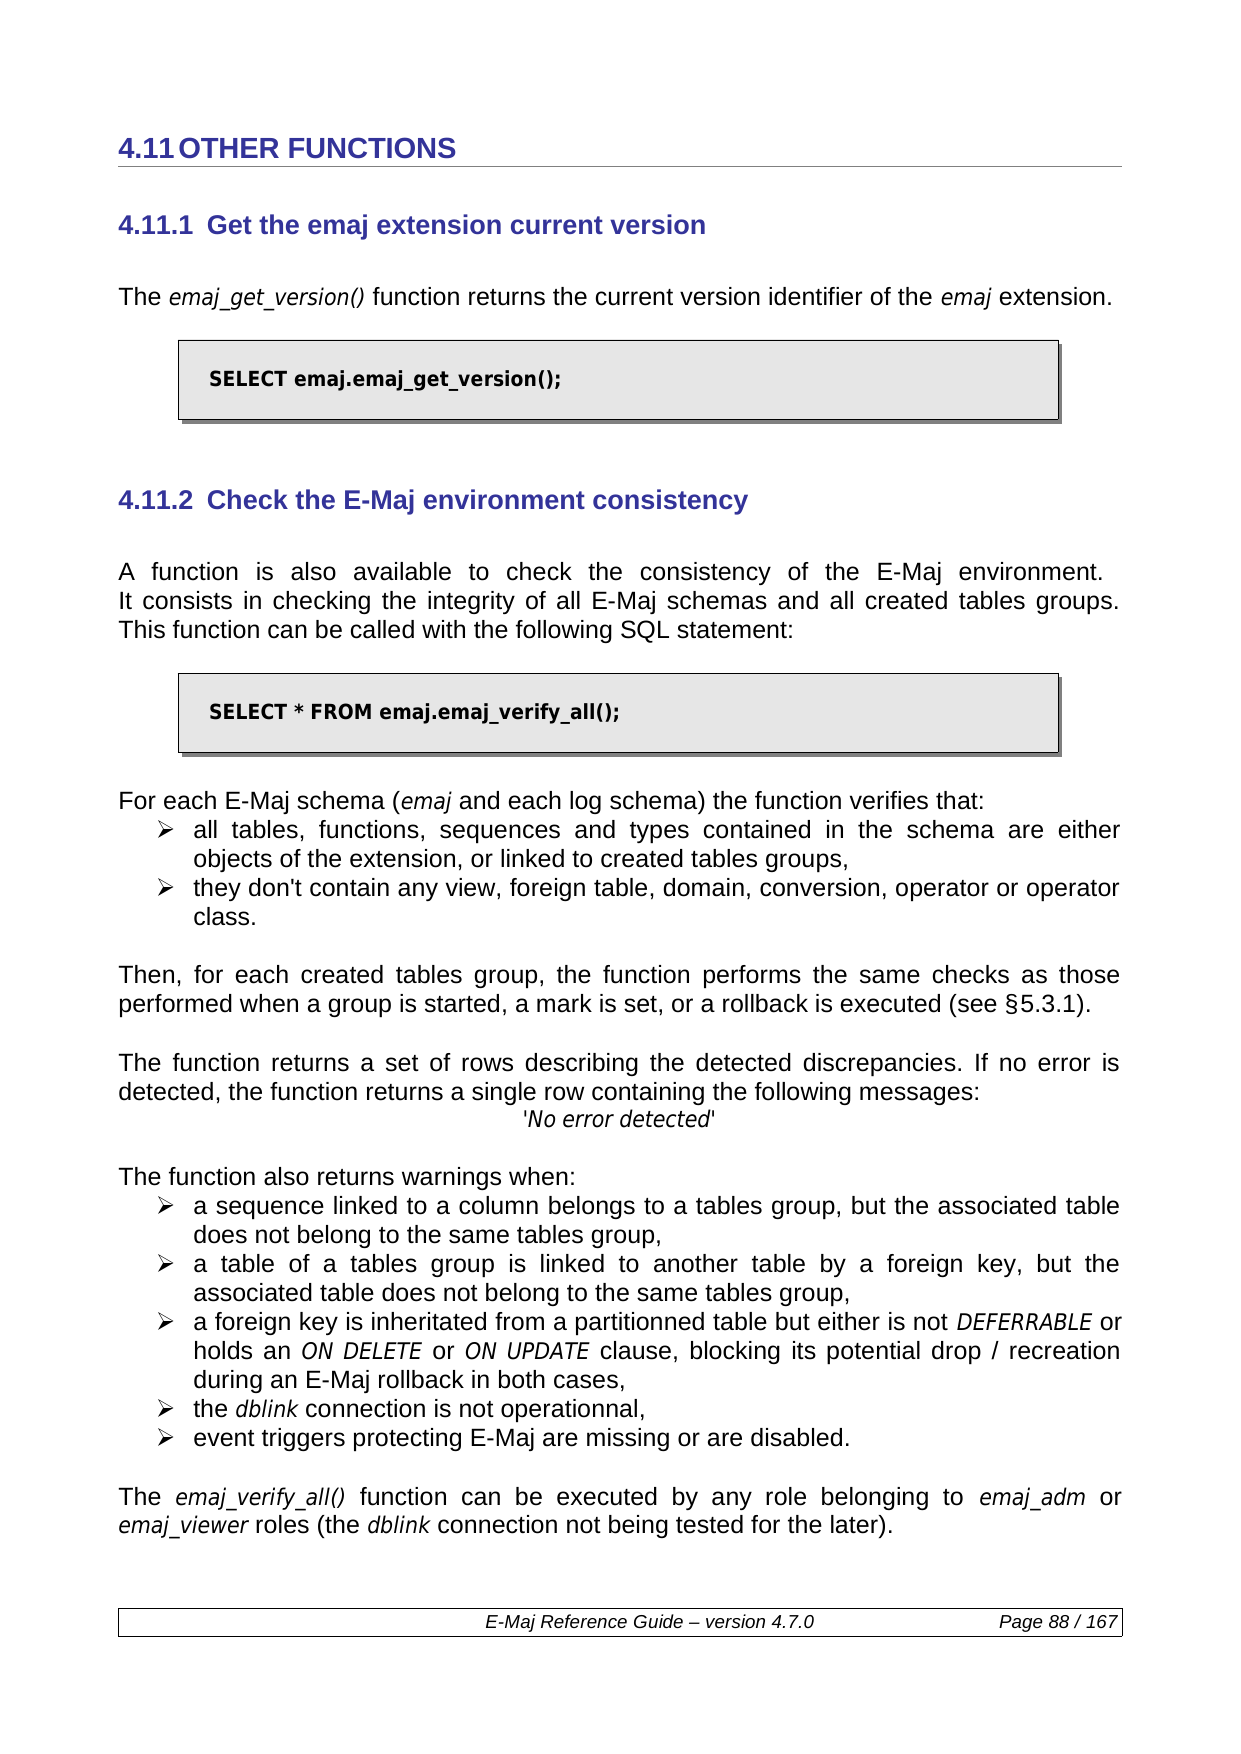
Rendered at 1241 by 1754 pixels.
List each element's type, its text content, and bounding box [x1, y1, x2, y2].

text A function is also available to check the consistency of the E-Maj environment. It consists in checking the integrity of all E-Maj schemas and all created tables groups. This function can be called with the following SQL statement: [118, 556, 1122, 644]
list a foreign key is inheritated from a partitionned table but either is not DEFERRABLE or holds an ON DELETE or ON UPDATE clause, blocking its potential drop / recreation during an E-Maj rollback in both cases, [156, 1307, 1122, 1394]
list the dblink connection is not operationnal, [156, 1394, 1122, 1423]
list they don't contain any view, foreign table, domain, conversion, operator or operator class. [156, 873, 1122, 931]
text The emaj_get_version() function returns the current version identifier of the emaj extension. [118, 281, 1122, 311]
text The function returns a set of rows describing the detected discrepancies. If no error is detected, the function returns a single row containing the following messages: [118, 1047, 1122, 1106]
subtitle Get the emaj extension current version [118, 209, 1122, 240]
text 'No error detected' [118, 1106, 1122, 1133]
text The emaj_verify_all() function can be executed by any role belonging to emaj_adm or emaj_viewer roles (the dblink connection not being tested for the later). [118, 1481, 1122, 1539]
text For each E-Maj schema (emaj and each log schema) the function verifies that: [118, 786, 1122, 815]
list event triggers protecting E-Maj are missing or are disabled. [156, 1423, 1122, 1452]
list a table of a tables group is linked to another table by a foreign key, but the associated table does not belong to the same tables group, [156, 1249, 1122, 1307]
text SELECT * FROM emaj.emaj_verify_all(); [179, 697, 1058, 722]
subtitle Check the E-Maj environment consistency [118, 484, 1122, 515]
text SELECT emaj.emaj_get_version(); [179, 364, 1058, 388]
subtitle Other functions [118, 131, 1122, 166]
text Then, for each created tables group, the function performs the same checks as those performed when a group is started, a mark is set, or a rollback is executed (see §5.3.1). [118, 960, 1122, 1018]
list a sequence linked to a column belongs to a tables group, but the associated table does not belong to the same tables group, [156, 1191, 1122, 1249]
list all tables, functions, sequences and types contained in the schema are either objects of the extension, or linked to created tables groups, [156, 815, 1122, 873]
text The function also returns warnings when: [118, 1162, 1122, 1191]
